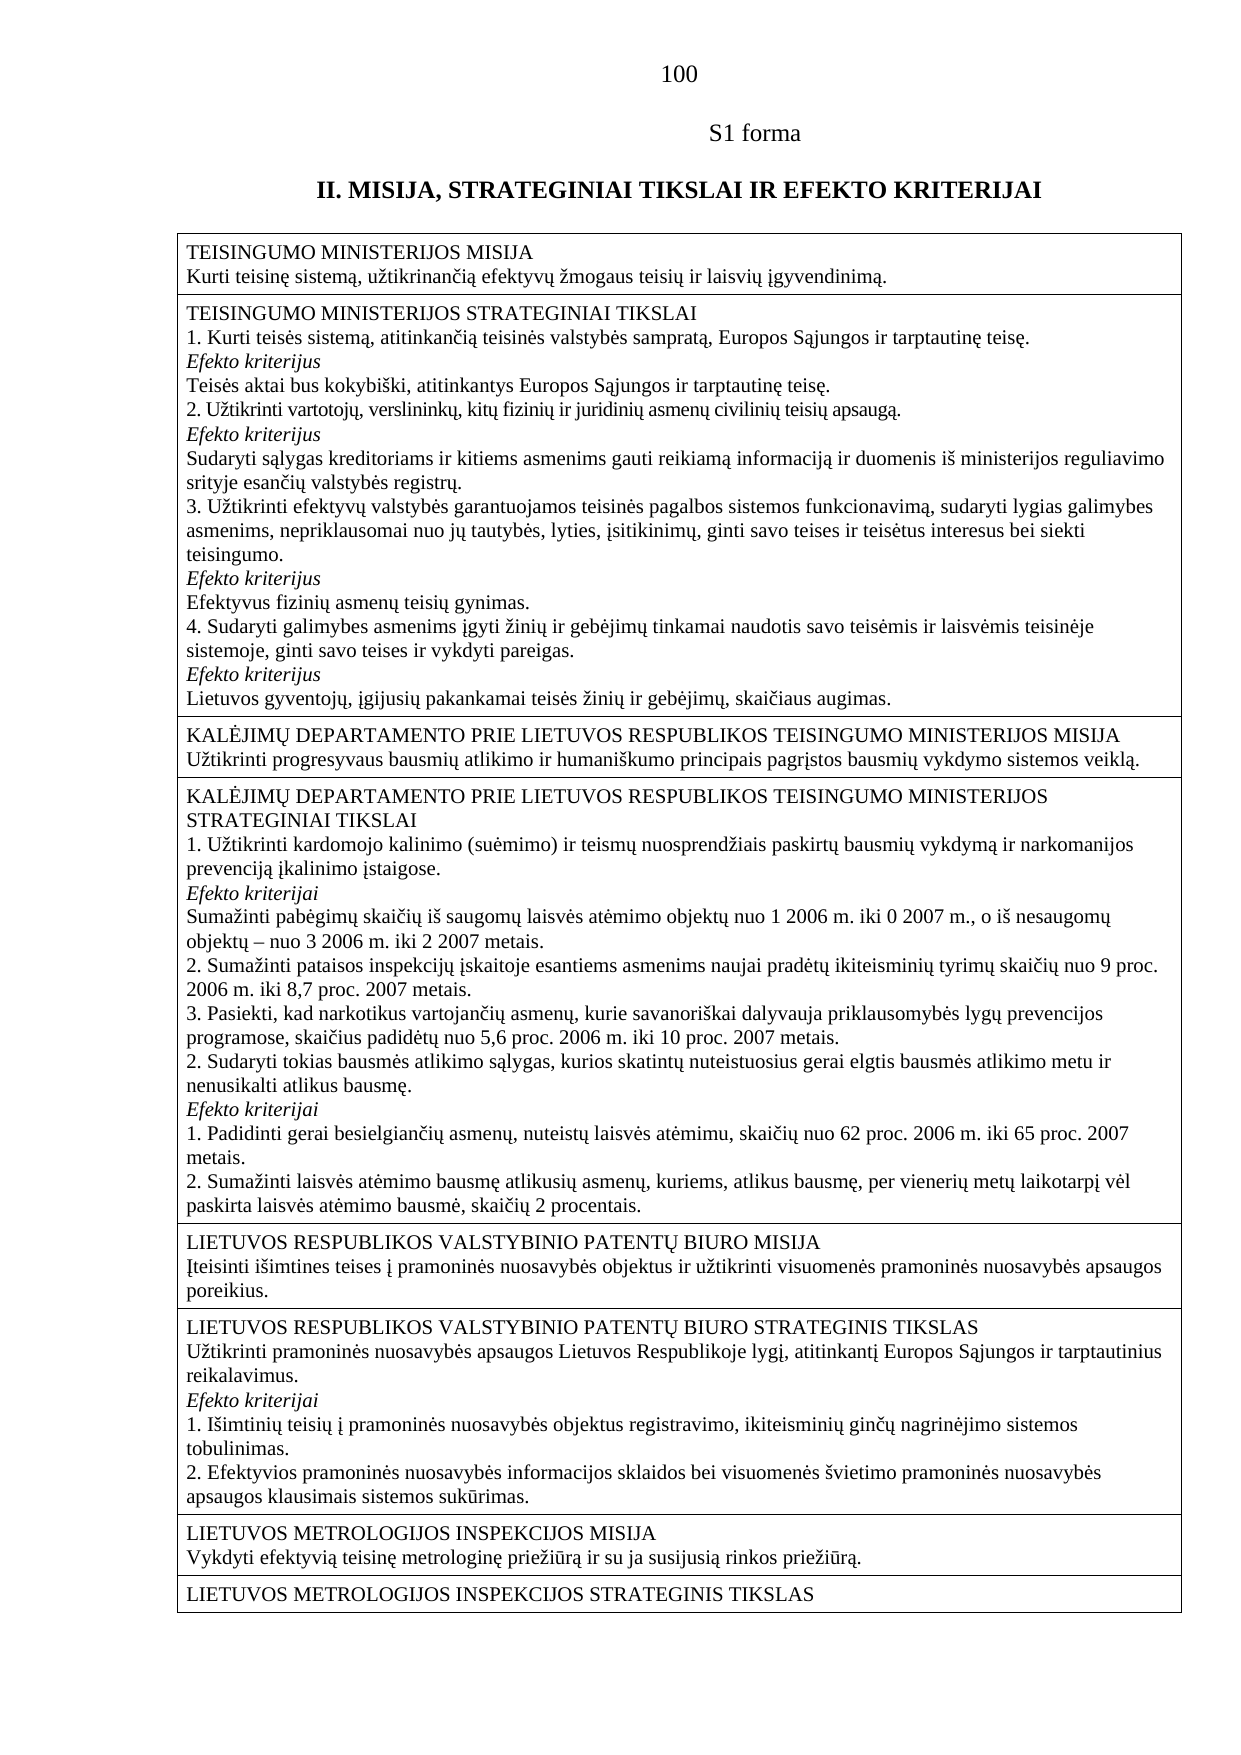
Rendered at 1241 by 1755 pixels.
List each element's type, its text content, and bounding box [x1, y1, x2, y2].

table_cell LIETUVOS RESPUBLIKOS VALSTYBINIO PATENTŲ BIURO MISIJA Įteisinti išimtines teises į pramoninės nuosavybės objektus ir užtikrinti visuomenės pramoninės nuosavybės apsaugos poreikius. [178, 1224, 1181, 1308]
table_cell KALĖJIMŲ DEPARTAMENTO PRIE LIETUVOS RESPUBLIKOS TEISINGUMO MINISTERIJOS STRATEGINIAI TIKSLAI 1. Užtikrinti kardomojo kalinimo (suėmimo) ir teismų nuosprendžiais paskirtų bausmių vykdymą ir narkomanijos prevenciją įkalinimo įstaigose. Efekto kriterijai Sumažinti pabėgimų skaičių iš saugomų laisvės atėmimo objektų nuo 1 2006 m. iki 0 2007 m., o iš nesaugomų objektų – nuo 3 2006 m. iki 2 2007 metais. 2. Sumažinti pataisos inspekcijų įskaitoje esantiems asmenims naujai pradėtų ikiteisminių tyrimų skaičių nuo 9 proc. 2006 m. iki 8,7 proc. 2007 metais. 3. Pasiekti, kad narkotikus vartojančių asmenų, kurie savanoriškai dalyvauja priklausomybės lygų prevencijos programose, skaičius padidėtų nuo 5,6 proc. 2006 m. iki 10 proc. 2007 metais. 2. Sudaryti tokias bausmės atlikimo sąlygas, kurios skatintų nuteistuosius gerai elgtis bausmės atlikimo metu ir nenusikalti atlikus bausmę. Efekto kriterijai 1. Padidinti gerai besielgiančių asmenų, nuteistų laisvės atėmimu, skaičių nuo 62 proc. 2006 m. iki 65 proc. 2007 metais. 2. Sumažinti laisvės atėmimo bausmę atlikusių asmenų, kuriems, atlikus bausmę, per vienerių metų laikotarpį vėl paskirta laisvės atėmimo bausmė, skaičių 2 procentais. [178, 778, 1181, 1223]
text S1 forma [177, 118, 1181, 147]
table_cell LIETUVOS METROLOGIJOS INSPEKCIJOS MISIJA Vykdyti efektyvią teisinę metrologinę priežiūrą ir su ja susijusią rinkos priežiūrą. [178, 1515, 1181, 1575]
table_cell LIETUVOS RESPUBLIKOS VALSTYBINIO PATENTŲ BIURO STRATEGINIS TIKSLAS Užtikrinti pramoninės nuosavybės apsaugos Lietuvos Respublikoje lygį, atitinkantį Europos Sąjungos ir tarptautinius reikalavimus. Efekto kriterijai 1. Išimtinių teisių į pramoninės nuosavybės objektus registravimo, ikiteisminių ginčų nagrinėjimo sistemos tobulinimas. 2. Efektyvios pramoninės nuosavybės informacijos sklaidos bei visuomenės švietimo pramoninės nuosavybės apsaugos klausimais sistemos sukūrimas. [178, 1309, 1181, 1514]
table_cell LIETUVOS METROLOGIJOS INSPEKCIJOS STRATEGINIS TIKSLAS [178, 1576, 1181, 1612]
table_cell KALĖJIMŲ DEPARTAMENTO PRIE LIETUVOS RESPUBLIKOS TEISINGUMO MINISTERIJOS MISIJA Užtikrinti progresyvaus bausmių atlikimo ir humaniškumo principais pagrįstos bausmių vykdymo sistemos veiklą. [178, 717, 1181, 777]
table_cell TEISINGUMO MINISTERIJOS STRATEGINIAI TIKSLAI 1. Kurti teisės sistemą, atitinkančią teisinės valstybės sampratą, Europos Sąjungos ir tarptautinę teisę. Efekto kriterijus Teisės aktai bus kokybiški, atitinkantys Europos Sąjungos ir tarptautinę teisę. 2. Užtikrinti vartotojų, verslininkų, kitų fizinių ir juridinių asmenų civilinių teisių apsaugą. Efekto kriterijus Sudaryti sąlygas kreditoriams ir kitiems asmenims gauti reikiamą informaciją ir duomenis iš ministerijos reguliavimo srityje esančių valstybės registrų. 3. Užtikrinti efektyvų valstybės garantuojamos teisinės pagalbos sistemos funkcionavimą, sudaryti lygias galimybes asmenims, nepriklausomai nuo jų tautybės, lyties, įsitikinimų, ginti savo teises ir teisėtus interesus bei siekti teisingumo. Efekto kriterijus Efektyvus fizinių asmenų teisių gynimas. 4. Sudaryti galimybes asmenims įgyti žinių ir gebėjimų tinkamai naudotis savo teisėmis ir laisvėmis teisinėje sistemoje, ginti savo teises ir vykdyti pareigas. Efekto kriterijus Lietuvos gyventojų, įgijusių pakankamai teisės žinių ir gebėjimų, skaičiaus augimas. [178, 295, 1181, 716]
text II. MISIJA, STRATEGINIAI TIKSLAI IR EFEKTO KRITERIJAI [177, 176, 1181, 204]
table_header TEISINGUMO MINISTERIJOS MISIJA Kurti teisinę sistemą, užtikrinančią efektyvų žmogaus teisių ir laisvių įgyvendinimą. [178, 234, 1181, 294]
